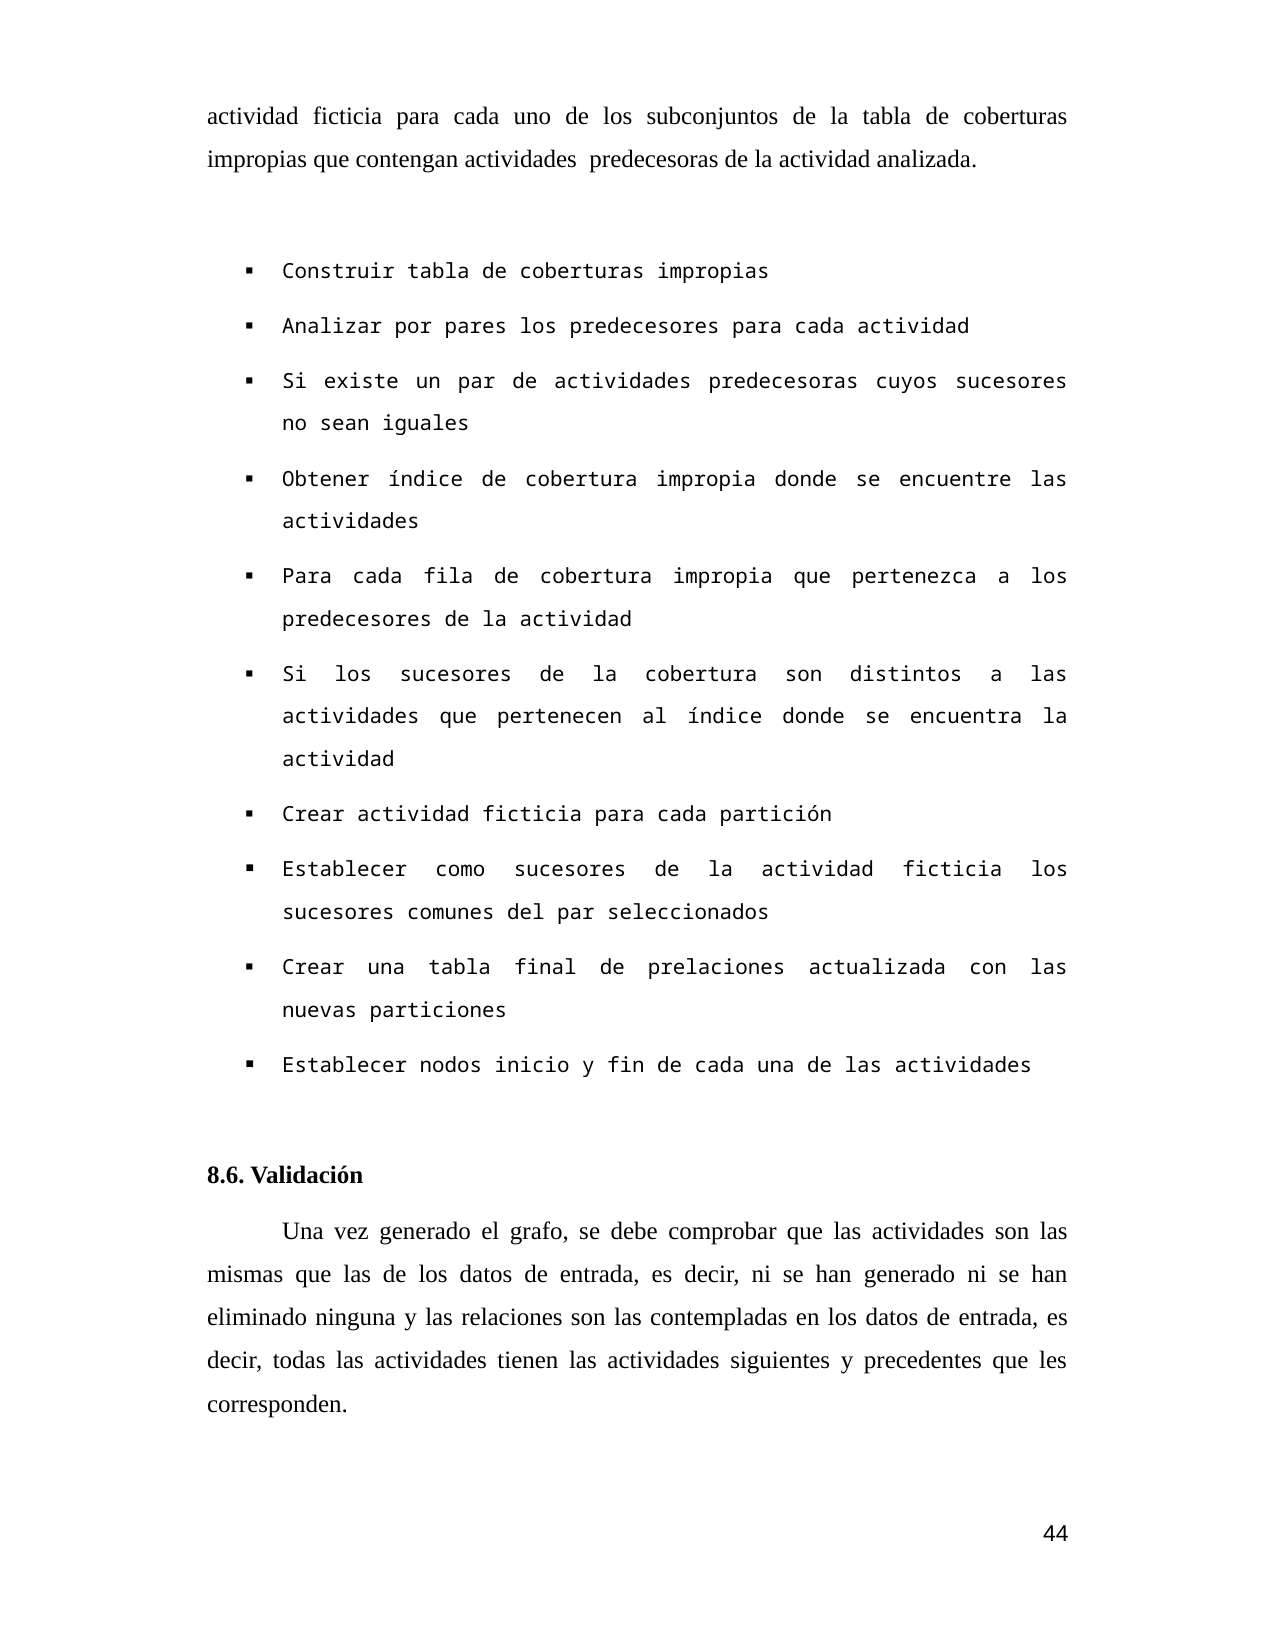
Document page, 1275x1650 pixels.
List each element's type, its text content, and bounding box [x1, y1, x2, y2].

list Para cada fila de cobertura impropia que pertenezca a los predecesores de la actividad [244, 561, 1068, 632]
list Si existe un par de actividades predecesoras cuyos sucesores no sean iguales [244, 366, 1068, 437]
list Crear una tabla final de prelaciones actualizada con las nuevas particiones [244, 952, 1068, 1023]
text actividad ficticia para cada uno de los subconjuntos de la tabla de coberturas impropias que contengan actividades predecesoras de la actividad analizada. [207, 101, 1068, 173]
list Obtener índice de cobertura impropia donde se encuentre las actividades [244, 464, 1068, 535]
list Si los sucesores de la cobertura son distintos a las actividades que pertenecen al índice donde se encuentra la actividad [244, 659, 1068, 773]
list Establecer como sucesores de la actividad ficticia los sucesores comunes del par seleccionados [244, 854, 1068, 926]
list Crear actividad ficticia para cada partición [244, 799, 1068, 828]
list Establecer nodos inicio y fin de cada una de las actividades [244, 1050, 1068, 1078]
list Analizar por pares los predecesores para cada actividad [244, 311, 1068, 339]
text 8.6. Validación [207, 1161, 1068, 1189]
list Construir tabla de coberturas impropias [244, 256, 1068, 284]
text Una vez generado el grafo, se debe comprobar que las actividades son las mismas que las de los datos de entrada, es decir, ni se han generado ni se han eliminado ninguna y las relaciones son las contempladas en los datos de entrada, es decir, todas las actividades tienen las actividades siguientes y precedentes que les corresponden. [207, 1216, 1068, 1417]
